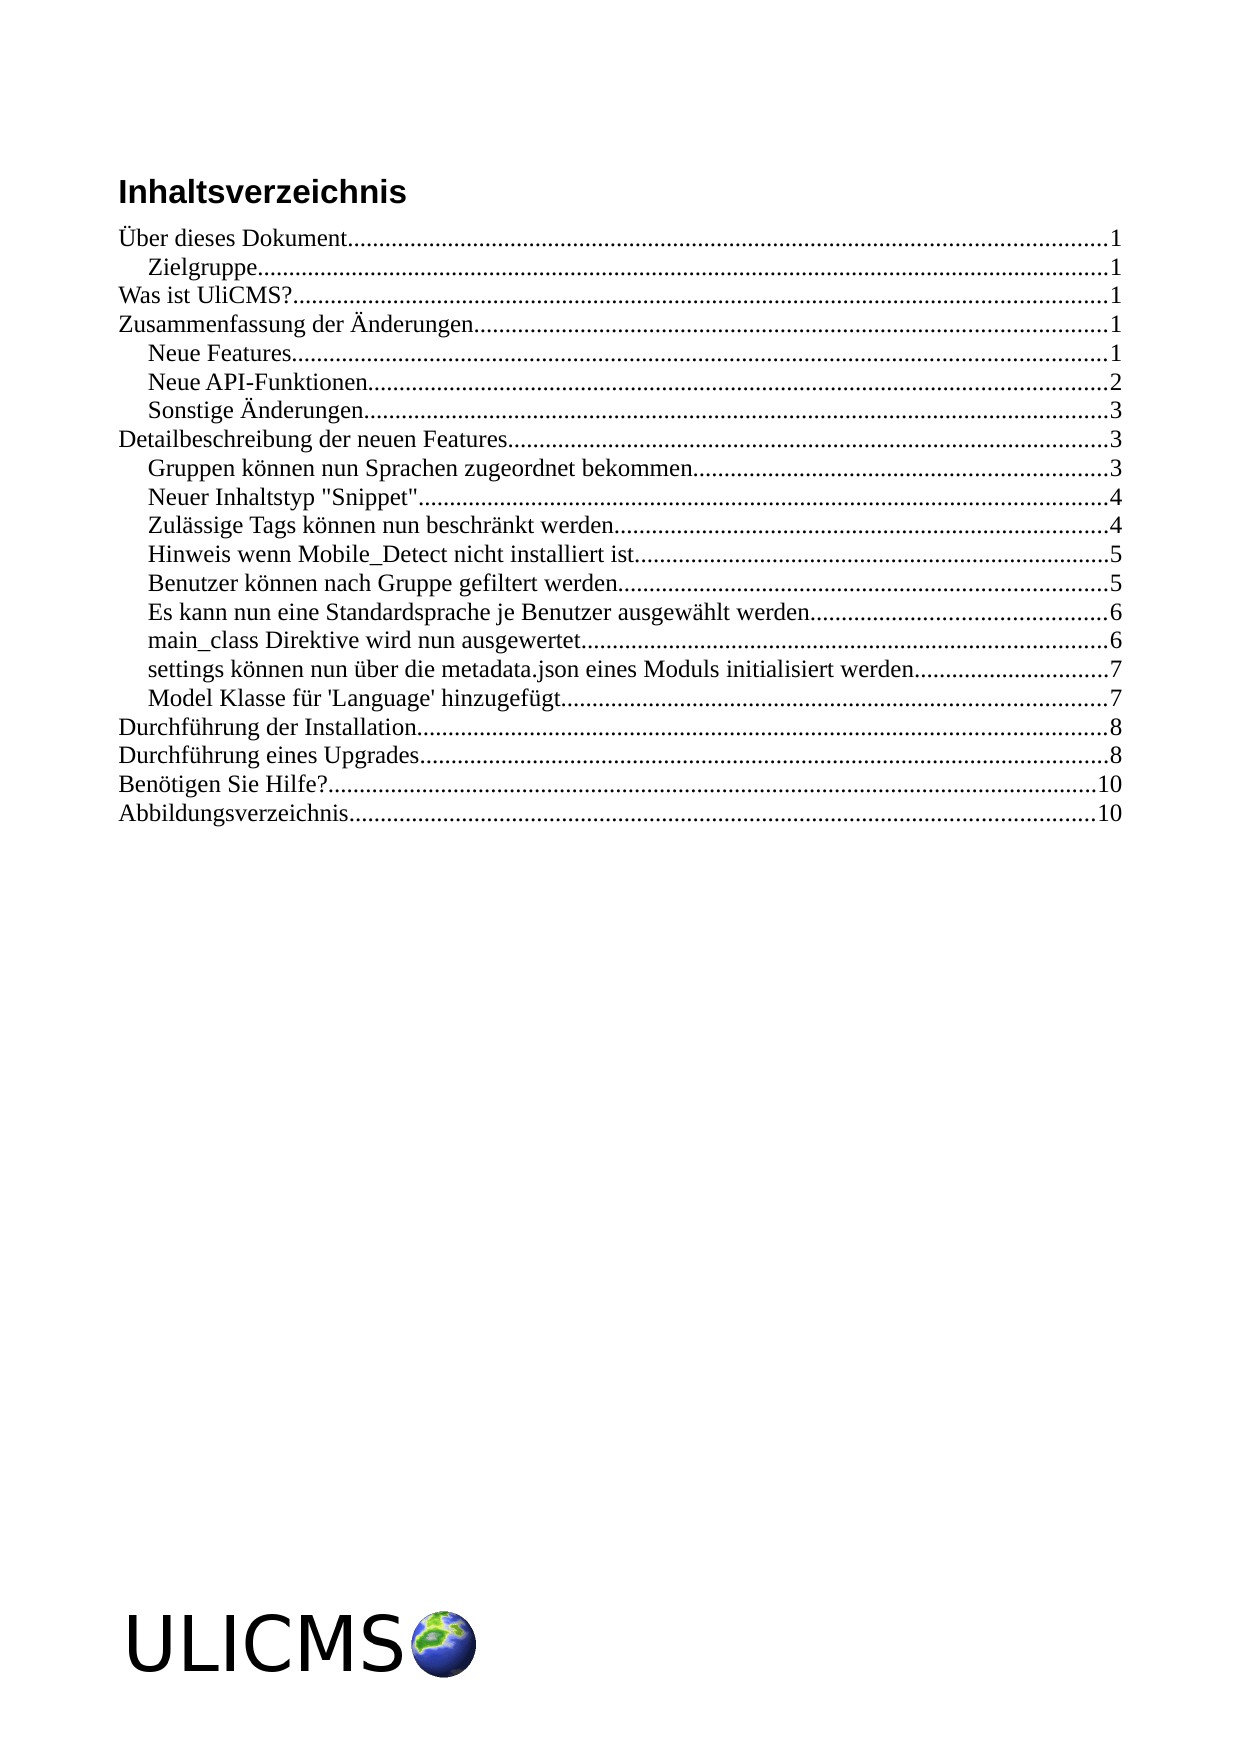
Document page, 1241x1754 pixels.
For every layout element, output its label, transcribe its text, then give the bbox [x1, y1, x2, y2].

text Über dieses Dokument 1 [118, 223, 1122, 252]
text Durchführung der Installation 8 [118, 712, 1122, 740]
text Neuer Inhaltstyp "Snippet" 4 [148, 482, 1122, 510]
text Hinweis wenn Mobile_Detect nicht installiert ist. 5 [148, 539, 1122, 568]
text Abbildungsverzeichnis 10 [118, 798, 1122, 827]
text Zielgruppe 1 [148, 252, 1122, 280]
text Benötigen Sie Hilfe? 10 [118, 769, 1122, 798]
text Es kann nun eine Standardsprache je Benutzer ausgewählt werden 6 [148, 597, 1122, 625]
text Durchführung eines Upgrades 8 [118, 740, 1122, 769]
text Zulässige Tags können nun beschränkt werden 4 [148, 510, 1122, 539]
text Sonstige Änderungen 3 [148, 395, 1122, 424]
text Neue API-Funktionen 2 [148, 367, 1122, 395]
text main_class Direktive wird nun ausgewertet 6 [148, 625, 1122, 654]
text Gruppen können nun Sprachen zugeordnet bekommen 3 [148, 453, 1122, 482]
text Was ist UliCMS? 1 [118, 280, 1122, 309]
picture [118, 1607, 479, 1681]
text Model Klasse für 'Language' hinzugefügt 7 [148, 683, 1122, 712]
text Benutzer können nach Gruppe gefiltert werden 5 [148, 568, 1122, 597]
text Neue Features 1 [148, 338, 1122, 367]
text Detailbeschreibung der neuen Features 3 [118, 424, 1122, 453]
subtitle Inhaltsverzeichnis [118, 172, 1122, 210]
text settings können nun über die metadata.json eines Moduls initialisiert werden 7 [148, 654, 1122, 683]
text Zusammenfassung der Änderungen 1 [118, 309, 1122, 338]
